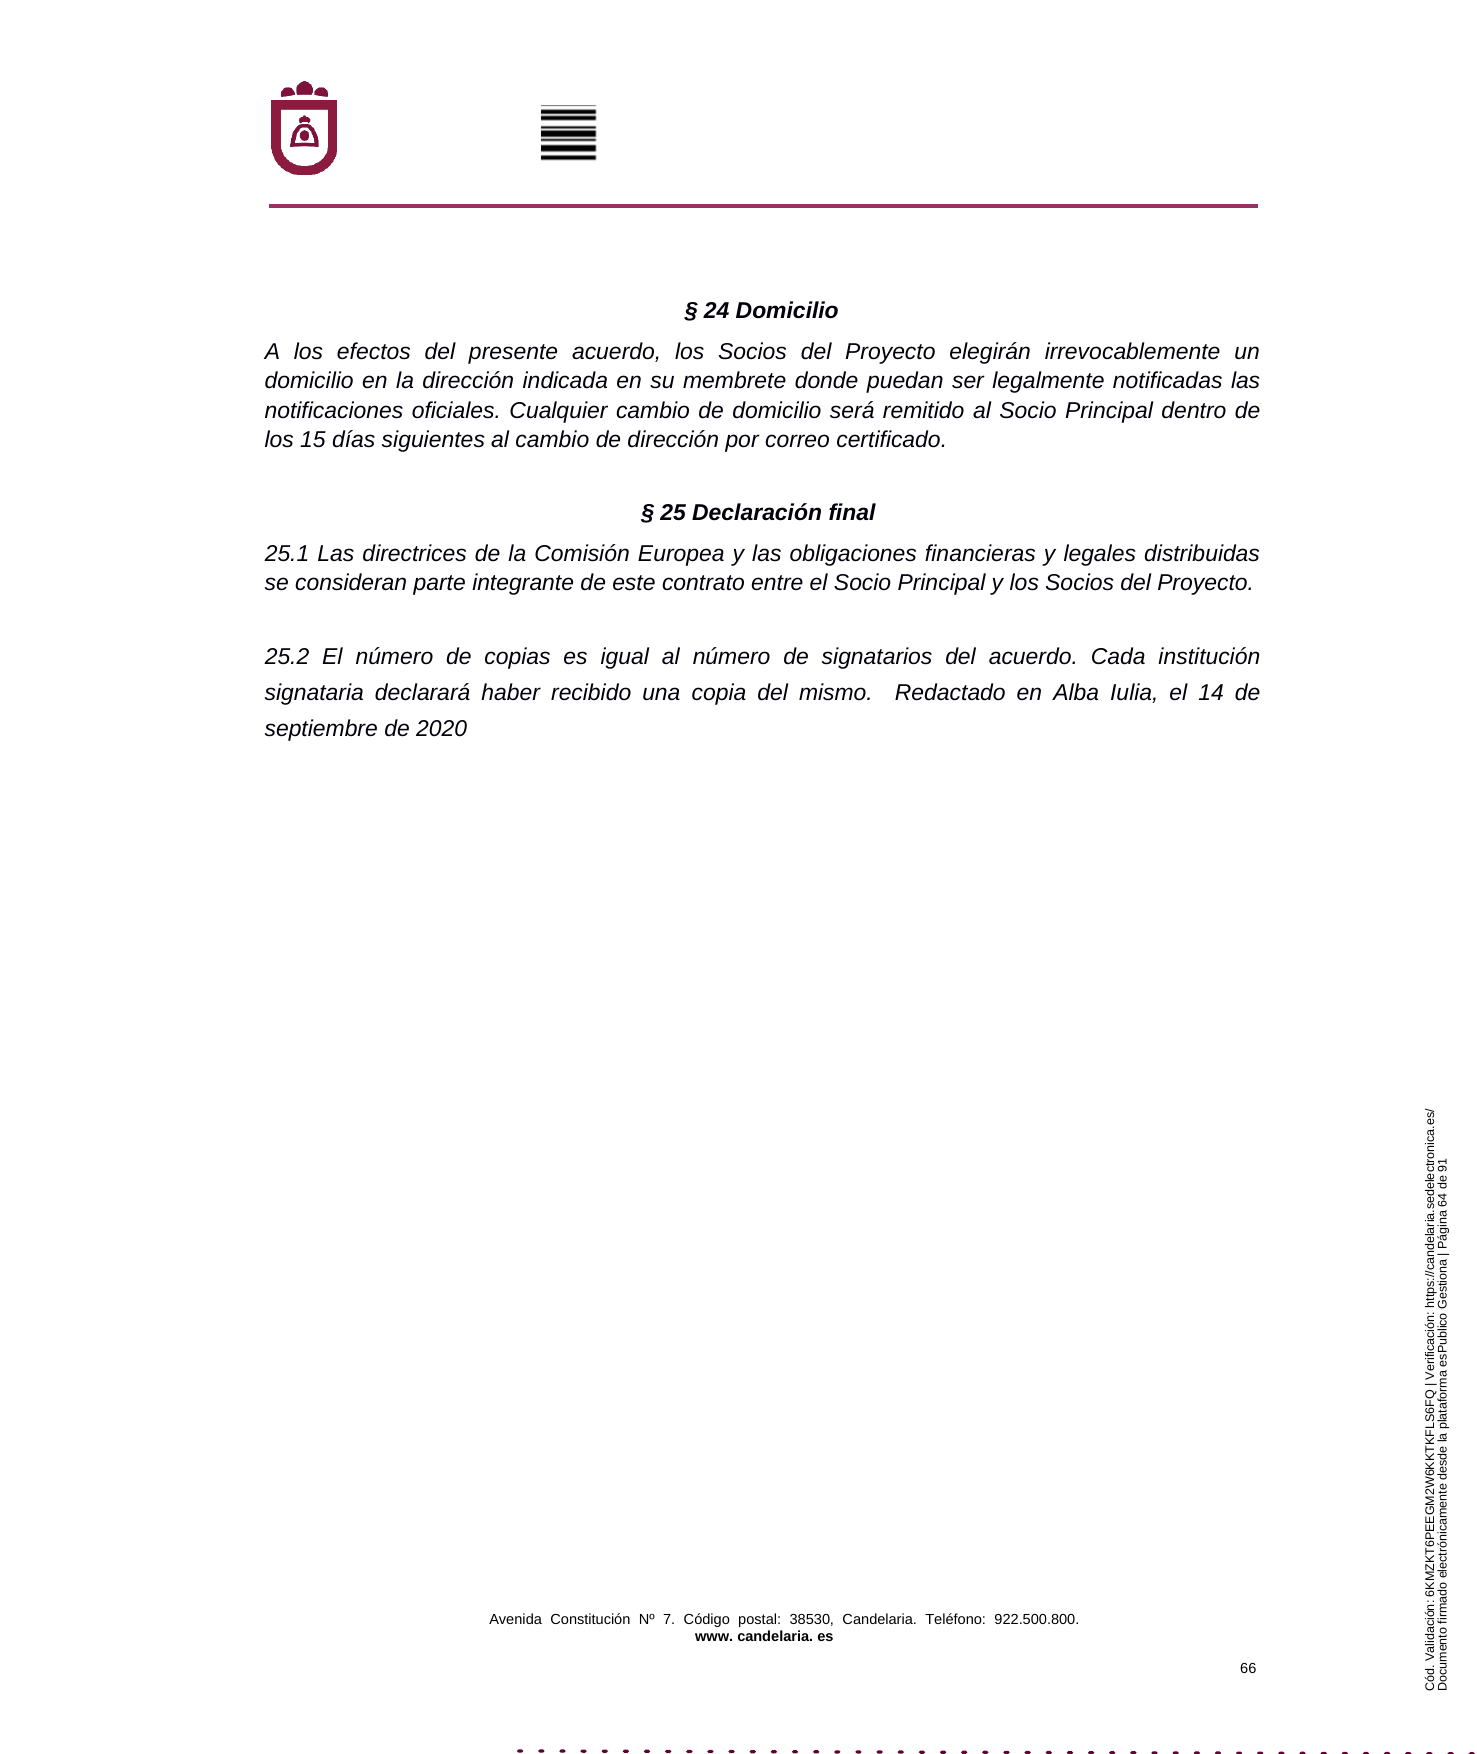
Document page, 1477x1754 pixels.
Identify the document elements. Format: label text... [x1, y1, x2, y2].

text 25.2 El número de copias es igual al número de signatarios del acuerdo. Cada institución signataria declarará haber recibido una copia del mismo. Redactado en Alba Iulia, el 14 de septiembre de 2020 [264, 643, 1263, 741]
subtitle § 25 Declaración final [261, 497, 1268, 526]
text A los efectos del presente acuerdo, los Socios del Proyecto elegirán irrevocablemente un domicilio en la dirección indicada en su membrete donde puedan ser legalmente notificadas las notificaciones oficiales. Cualquier cambio de domicilio será remitido al Socio Principal dentro de los 15 días siguientes al cambio de dirección por correo certificado. [264, 338, 1263, 453]
text 25.1 Las directrices de la Comisión Europea y las obligaciones financieras y legales distribuidas se consideran parte integrante de este contrato entre el Socio Principal y los Socios del Proyecto. [264, 540, 1263, 596]
subtitle § 24 Domicilio [261, 295, 1269, 324]
